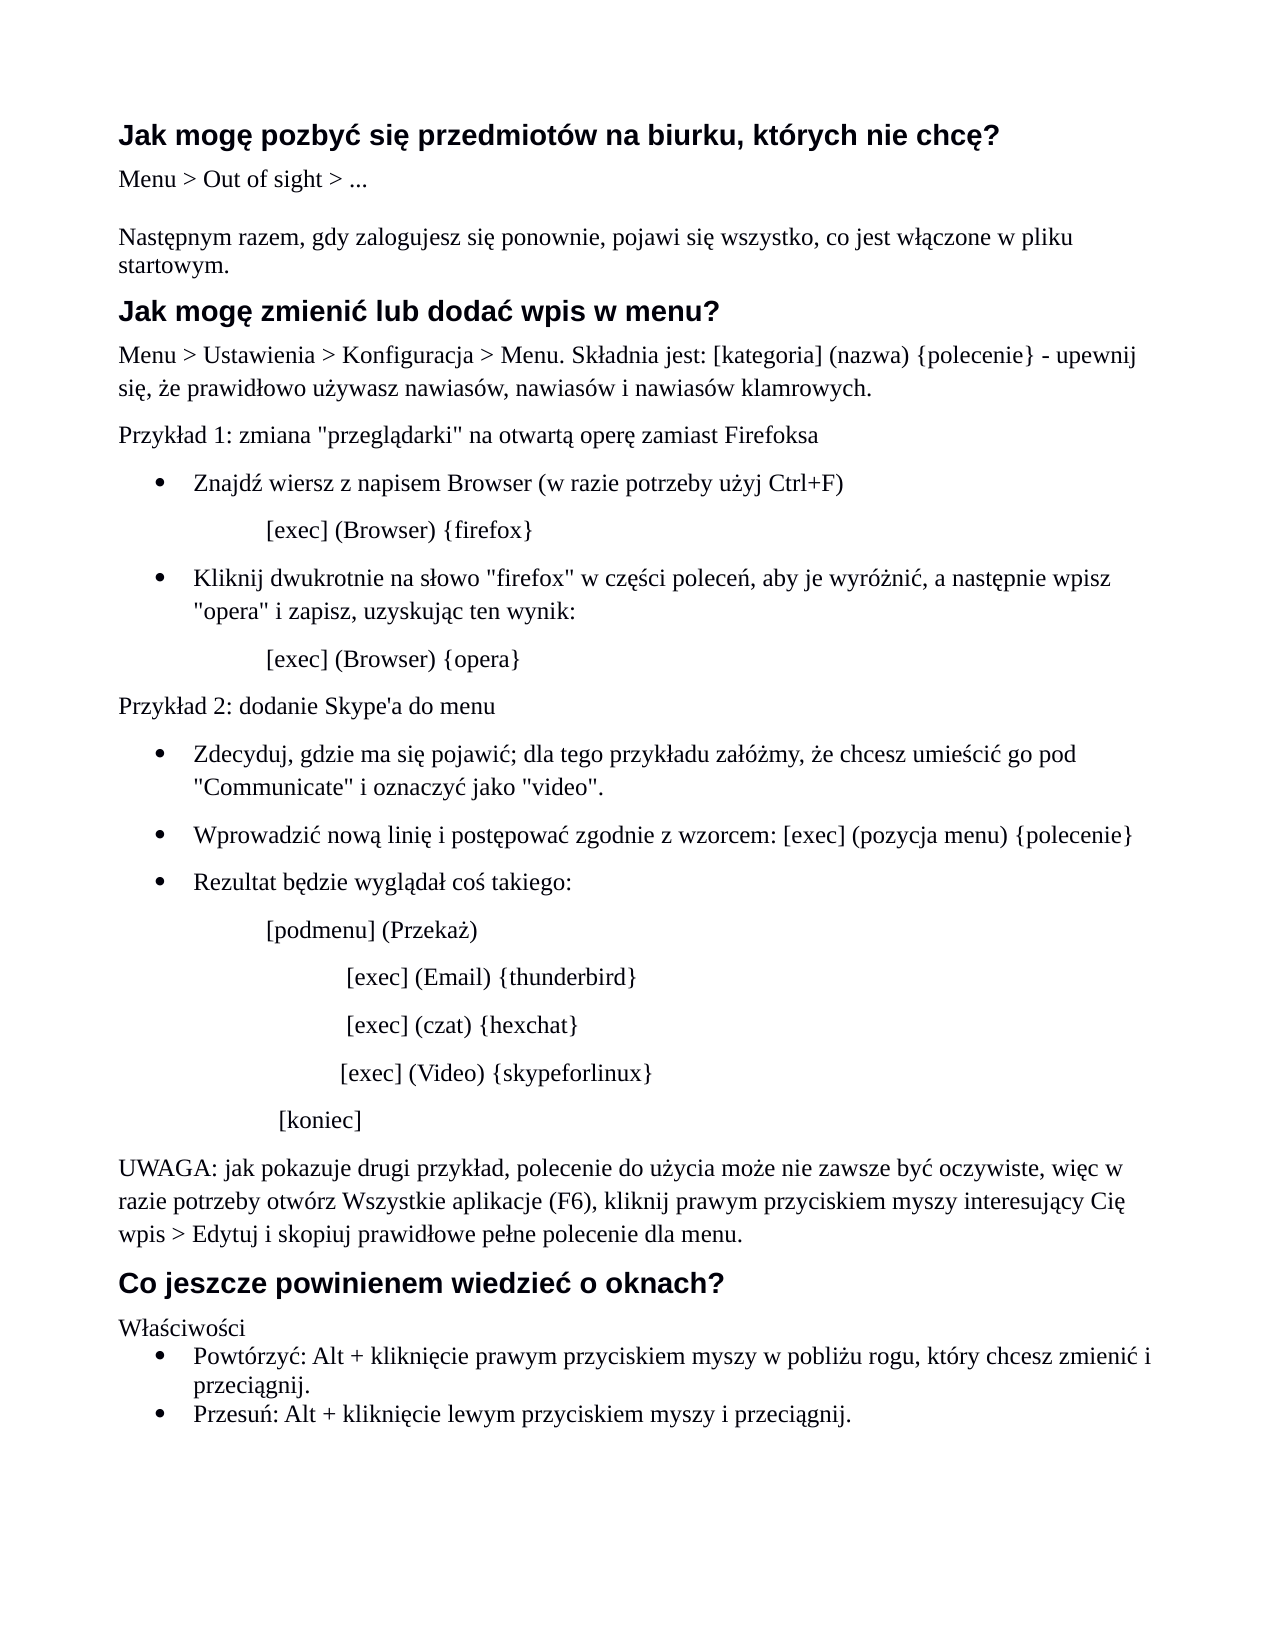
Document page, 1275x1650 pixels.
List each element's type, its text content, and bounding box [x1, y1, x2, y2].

text Właściwości [118, 1313, 1157, 1341]
text Następnym razem, gdy zalogujesz się ponownie, pojawi się wszystko, co jest włączone w pliku startowym. [118, 222, 1157, 279]
list Powtórzyć: Alt + kliknięcie prawym przyciskiem myszy w pobliżu rogu, który chcesz zmienić i przeciągnij. [156, 1341, 1157, 1399]
text [koniec] [118, 1105, 1157, 1134]
text Menu > Ustawienia > Konfiguracja > Menu. Składnia jest: [kategoria] (nazwa) {polecenie} - upewnij się, że prawidłowo używasz nawiasów, nawiasów i nawiasów klamrowych. [118, 340, 1157, 402]
text Przykład 1: zmiana "przeglądarki" na otwartą operę zamiast Firefoksa [118, 420, 1157, 449]
list Zdecyduj, gdzie ma się pojawić; dla tego przykładu załóżmy, że chcesz umieścić go pod "Communicate" i oznaczyć jako "video". [156, 739, 1157, 801]
text Przykład 2: dodanie Skype'a do menu [118, 691, 1157, 720]
text [exec] (Browser) {firefox} [118, 516, 1157, 544]
list Przesuń: Alt + kliknięcie lewym przyciskiem myszy i przeciągnij. [156, 1399, 1157, 1428]
text UWAGA: jak pokazuje drugi przykład, polecenie do użycia może nie zawsze być oczywiste, więc w razie potrzeby otwórz Wszystkie aplikacje (F6), kliknij prawym przyciskiem myszy interesujący Cię wpis > Edytuj i skopiuj prawidłowe pełne polecenie dla menu. [118, 1153, 1157, 1248]
subtitle Co jeszcze powinienem wiedzieć o oknach? [118, 1267, 1157, 1300]
text [exec] (Video) {skypeforlinux} [118, 1058, 1157, 1086]
text Menu > Out of sight > ... [118, 164, 1157, 193]
list Wprowadzić nową linię i postępować zgodnie z wzorcem: [exec] (pozycja menu) {polecenie} [156, 820, 1157, 848]
list Kliknij dwukrotnie na słowo "firefox" w części poleceń, aby je wyróżnić, a następnie wpisz "opera" i zapisz, uzyskując ten wynik: [156, 563, 1157, 625]
list Rezultat będzie wyglądał coś takiego: [156, 867, 1157, 896]
text [exec] (Email) {thunderbird} [118, 962, 1157, 991]
subtitle Jak mogę pozbyć się przedmiotów na biurku, których nie chcę? [118, 118, 1157, 152]
text [exec] (Browser) {opera} [118, 644, 1157, 673]
subtitle Jak mogę zmienić lub dodać wpis w menu? [118, 294, 1157, 327]
list Znajdź wiersz z napisem Browser (w razie potrzeby użyj Ctrl+F) [156, 468, 1157, 497]
text [podmenu] (Przekaż) [118, 915, 1157, 944]
text [exec] (czat) {hexchat} [118, 1010, 1157, 1039]
